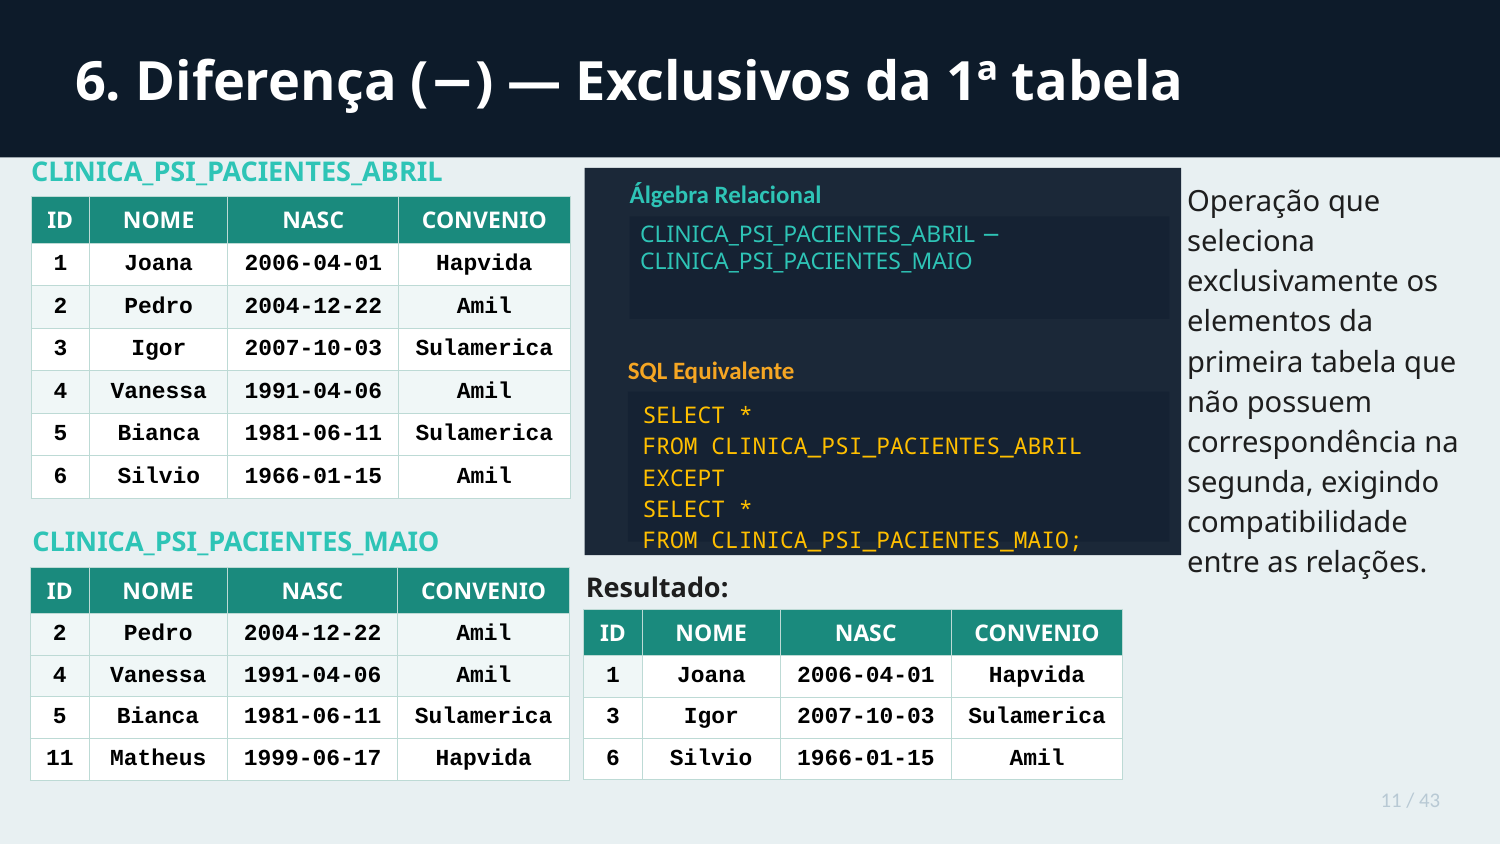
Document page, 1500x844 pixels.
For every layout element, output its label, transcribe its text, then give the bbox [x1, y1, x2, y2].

table_header NOME [643, 610, 780, 655]
table_cell Amil [398, 614, 569, 655]
table_cell Hapvida [952, 656, 1122, 697]
text_box CLINICA_PSI_PACIENTES_ABRIL − CLINICA_PSI_PACIENTES_MAIO [640, 219, 1152, 319]
table_cell 1 [32, 244, 89, 285]
text_box SQL Equivalente [627, 346, 1161, 391]
table_cell Joana [643, 656, 780, 697]
table_cell 11 [31, 739, 89, 780]
table_cell Hapvida [399, 244, 570, 285]
table_cell 2004-12-22 [228, 286, 398, 328]
table_cell Amil [399, 371, 570, 413]
text_box [0, 0, 1500, 158]
table_cell 5 [31, 697, 89, 738]
table_cell Matheus [90, 739, 227, 780]
table_header NASC [228, 197, 398, 243]
table_header NOME [90, 197, 227, 243]
table_header CONVENIO [399, 197, 570, 243]
table_cell Pedro [90, 614, 227, 655]
table_cell Silvio [90, 456, 227, 498]
table_header ID [584, 610, 642, 655]
text_box SELECT * FROM CLINICA_PSI_PACIENTES_ABRIL EXCEPT SELECT * FROM CLINICA_PSI_PACIENTES_MAIO; [627, 391, 1170, 542]
table_cell Amil [398, 656, 569, 696]
table_cell Joana [90, 244, 227, 285]
table_cell 1991-04-06 [228, 371, 398, 413]
table_cell 1981-06-11 [228, 414, 398, 455]
table_cell 2007-10-03 [228, 329, 398, 370]
table_cell Igor [643, 698, 780, 738]
table_cell Silvio [643, 739, 780, 779]
table_cell 1 [584, 656, 642, 697]
table_cell 4 [32, 371, 89, 413]
table_cell Vanessa [90, 371, 227, 413]
table_cell 4 [31, 656, 89, 696]
text_box [584, 167, 1182, 556]
table_cell Pedro [90, 286, 227, 328]
table_cell 1991-04-06 [228, 656, 397, 696]
table_cell 1999-06-17 [228, 739, 397, 780]
table_cell Sulamerica [399, 329, 570, 370]
table_cell 1981-06-11 [228, 697, 397, 738]
table_cell Hapvida [398, 739, 569, 780]
text_box CLINICA_PSI_PACIENTES_ABRIL [30, 148, 499, 194]
table_header ID [32, 197, 89, 243]
text_box CLINICA_PSI_PACIENTES_MAIO [32, 518, 546, 564]
table_cell Amil [399, 456, 570, 498]
table_cell Bianca [90, 414, 227, 455]
table_header NASC [228, 568, 397, 613]
table_cell Sulamerica [952, 698, 1122, 738]
table_cell 6 [32, 456, 89, 498]
table_cell 1966-01-15 [228, 456, 398, 498]
table_cell Sulamerica [398, 697, 569, 738]
table_cell 2004-12-22 [228, 614, 397, 655]
table_cell 5 [32, 414, 89, 455]
text_box Resultado: [585, 564, 886, 609]
table_cell Vanessa [90, 656, 227, 696]
table_cell Amil [399, 286, 570, 328]
table_header NOME [90, 568, 227, 613]
table_cell 2 [32, 286, 89, 328]
table_header CONVENIO [398, 568, 569, 613]
table_cell 3 [32, 329, 89, 370]
table_cell 2 [31, 614, 89, 655]
table_cell 2007-10-03 [781, 698, 951, 738]
text_box 11 / 43 [1274, 772, 1455, 825]
table_cell Bianca [90, 697, 227, 738]
table_cell 6 [584, 739, 642, 779]
table_cell Sulamerica [399, 414, 570, 455]
table_cell 2006-04-01 [228, 244, 398, 285]
table_header ID [31, 568, 89, 613]
text_box Álgebra Relacional [629, 171, 1066, 216]
table_cell 1966-01-15 [781, 739, 951, 779]
table_cell 2006-04-01 [781, 656, 951, 697]
table_header CONVENIO [952, 610, 1122, 655]
text_box Operação que seleciona exclusivamente os elementos da primeira tabela que não possuem correspondência na segunda, exigindo compatibilidade entre as relações. [1187, 177, 1477, 773]
table_cell Igor [90, 329, 227, 370]
text_box 6. Diferença (−) — Exclusivos da 1ª tabela [74, 22, 1425, 135]
table_header NASC [781, 610, 951, 655]
table_cell 3 [584, 698, 642, 738]
table_cell Amil [952, 739, 1122, 779]
